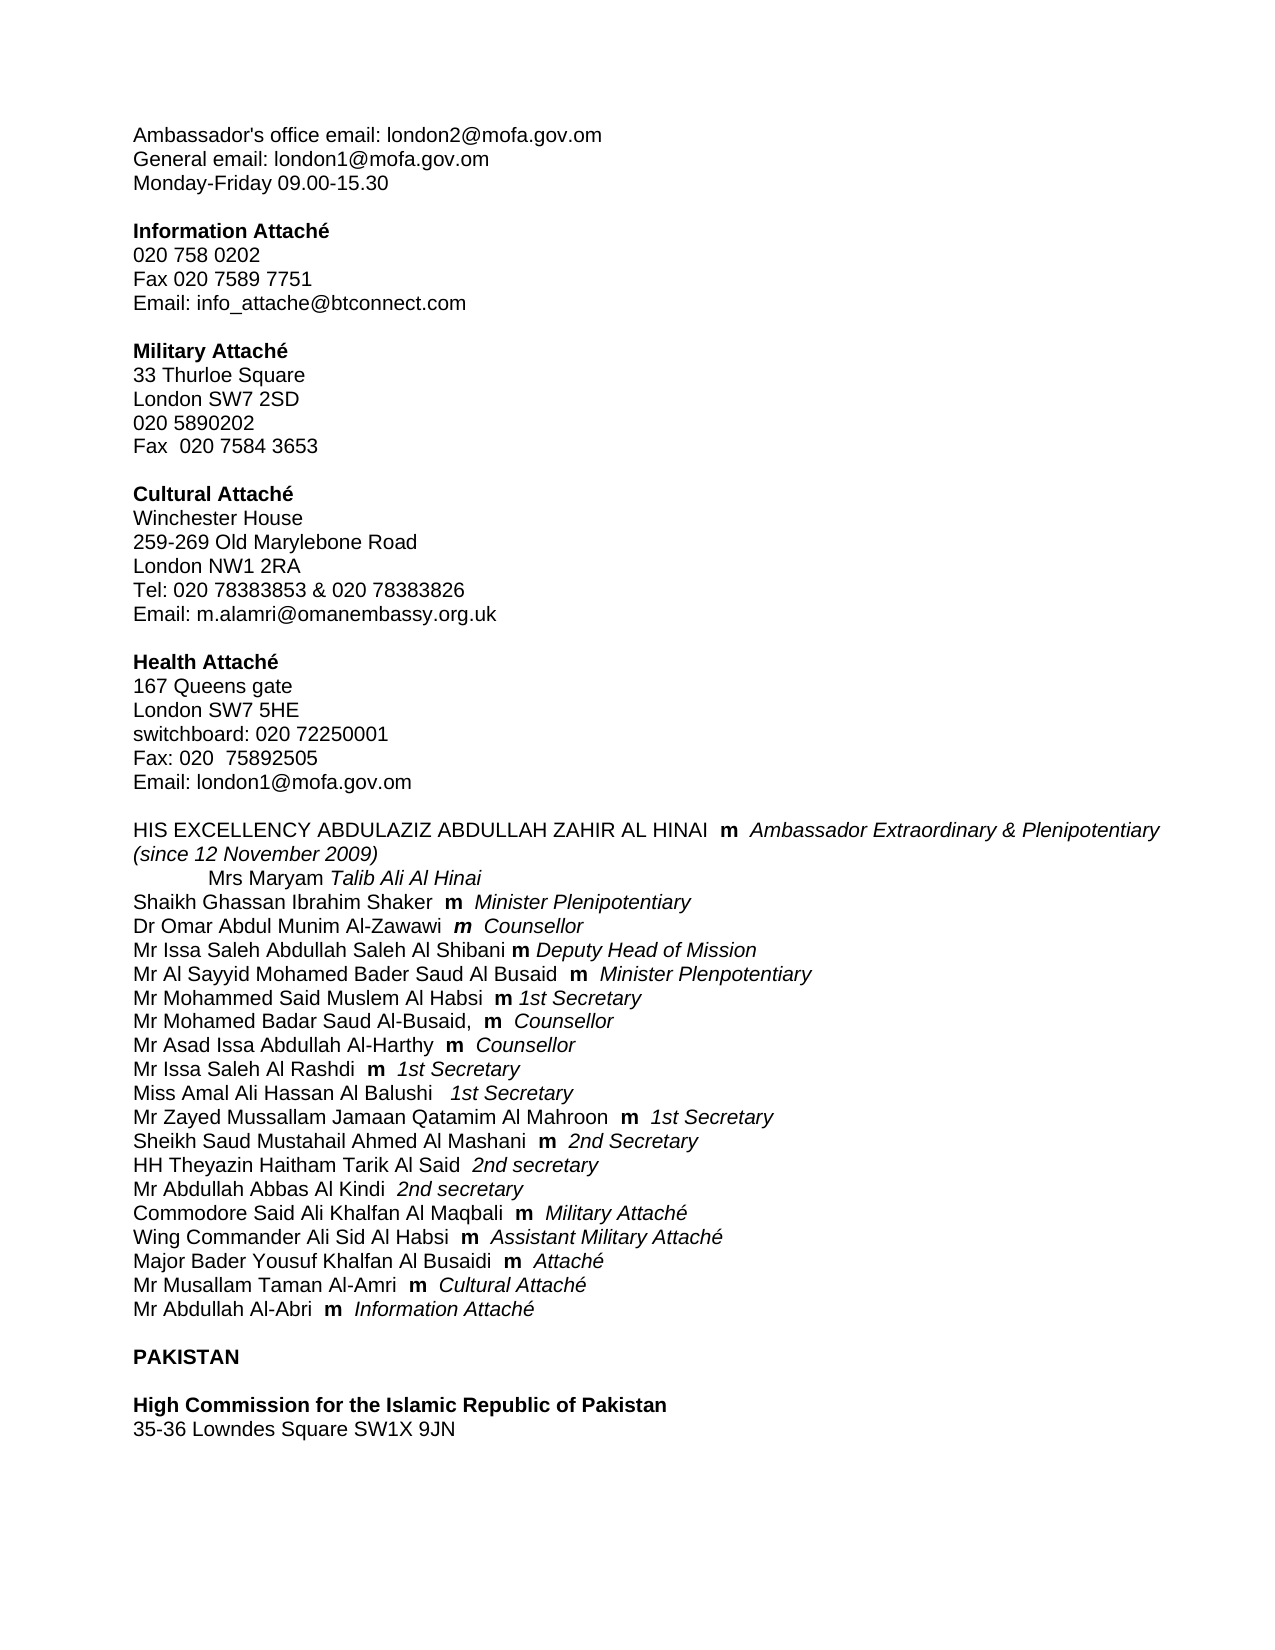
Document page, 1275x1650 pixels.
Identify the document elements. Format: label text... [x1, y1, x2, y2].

text London SW7 5HE [133, 698, 1181, 722]
text Cultural Attaché [133, 482, 1181, 506]
text Mr Zayed Mussallam Jamaan Qatamim Al Mahroon m 1st Secretary [133, 1105, 1181, 1129]
text Sheikh Saud Mustahail Ahmed Al Mashani m 2nd Secretary [133, 1129, 1181, 1153]
subtitle PAKISTAN [133, 1345, 1181, 1369]
text Mr Al Sayyid Mohamed Bader Saud Al Busaid m Minister Plenpotentiary [133, 961, 1181, 985]
text Email: info_attache@btconnect.com [133, 291, 1181, 314]
text Miss Amal Ali Hassan Al Balushi 1st Secretary [133, 1081, 1181, 1105]
text Military Attaché [133, 338, 1181, 362]
text Email: london1@mofa.gov.om [133, 770, 1181, 794]
text Dr Omar Abdul Munim Al-Zawawi m Counsellor [133, 913, 1181, 937]
text Winchester House [133, 506, 1181, 530]
text 167 Queens gate [133, 674, 1181, 698]
text HIS EXCELLENCY ABDULAZIZ ABDULLAH ZAHIR AL HINAI m Ambassador Extraordinary & Plenipotentiary (since 12 November 2009) [133, 818, 1181, 866]
text Mr Abdullah Abbas Al Kindi 2nd secretary [133, 1177, 1181, 1201]
text Information Attaché [133, 219, 1181, 243]
text Mr Issa Saleh Abdullah Saleh Al Shibani m Deputy Head of Mission [133, 937, 1181, 961]
text Tel: 020 78383853 & 020 78383826 [133, 578, 1181, 602]
text General email: london1@mofa.gov.om [133, 147, 1181, 171]
text Commodore Said Ali Khalfan Al Maqbali m Military Attaché [133, 1201, 1181, 1225]
text Fax: 020 75892505 [133, 746, 1181, 770]
text Email: m.alamri@omanembassy.org.uk [133, 602, 1181, 626]
text Shaikh Ghassan Ibrahim Shaker m Minister Plenipotentiary [133, 889, 1181, 913]
text Fax 020 7584 3653 [133, 434, 1181, 458]
text Mr Musallam Taman Al-Amri m Cultural Attaché [133, 1273, 1181, 1297]
text Mr Issa Saleh Al Rashdi m 1st Secretary [133, 1057, 1181, 1081]
text Monday-Friday 09.00-15.30 [133, 171, 1181, 195]
text 33 Thurloe Square [133, 362, 1181, 386]
text Health Attaché [133, 650, 1181, 674]
text HH Theyazin Haitham Tarik Al Said 2nd secretary [133, 1153, 1181, 1177]
text Mr Asad Issa Abdullah Al-Harthy m Counsellor [133, 1033, 1181, 1057]
text 35-36 Lowndes Square SW1X 9JN [133, 1417, 1181, 1441]
text Mr Mohammed Said Muslem Al Habsi m 1st Secretary [133, 985, 1181, 1009]
text 020 5890202 [133, 410, 1181, 434]
text switchboard: 020 72250001 [133, 722, 1181, 746]
text Fax 020 7589 7751 [133, 267, 1181, 291]
text London NW1 2RA [133, 554, 1181, 578]
text London SW7 2SD [133, 386, 1181, 410]
text Ambassador's office email: london2@mofa.gov.om [133, 123, 1181, 147]
text Mr Mohamed Badar Saud Al-Busaid, m Counsellor [133, 1009, 1181, 1033]
text 020 758 0202 [133, 243, 1181, 267]
text Mrs Maryam Talib Ali Al Hinai [133, 866, 1181, 889]
text High Commission for the Islamic Republic of Pakistan [133, 1393, 1181, 1417]
text 259-269 Old Marylebone Road [133, 530, 1181, 554]
text Major Bader Yousuf Khalfan Al Busaidi m Attaché [133, 1249, 1181, 1273]
text Mr Abdullah Al-Abri m Information Attaché [133, 1297, 1181, 1321]
text Wing Commander Ali Sid Al Habsi m Assistant Military Attaché [133, 1225, 1181, 1249]
